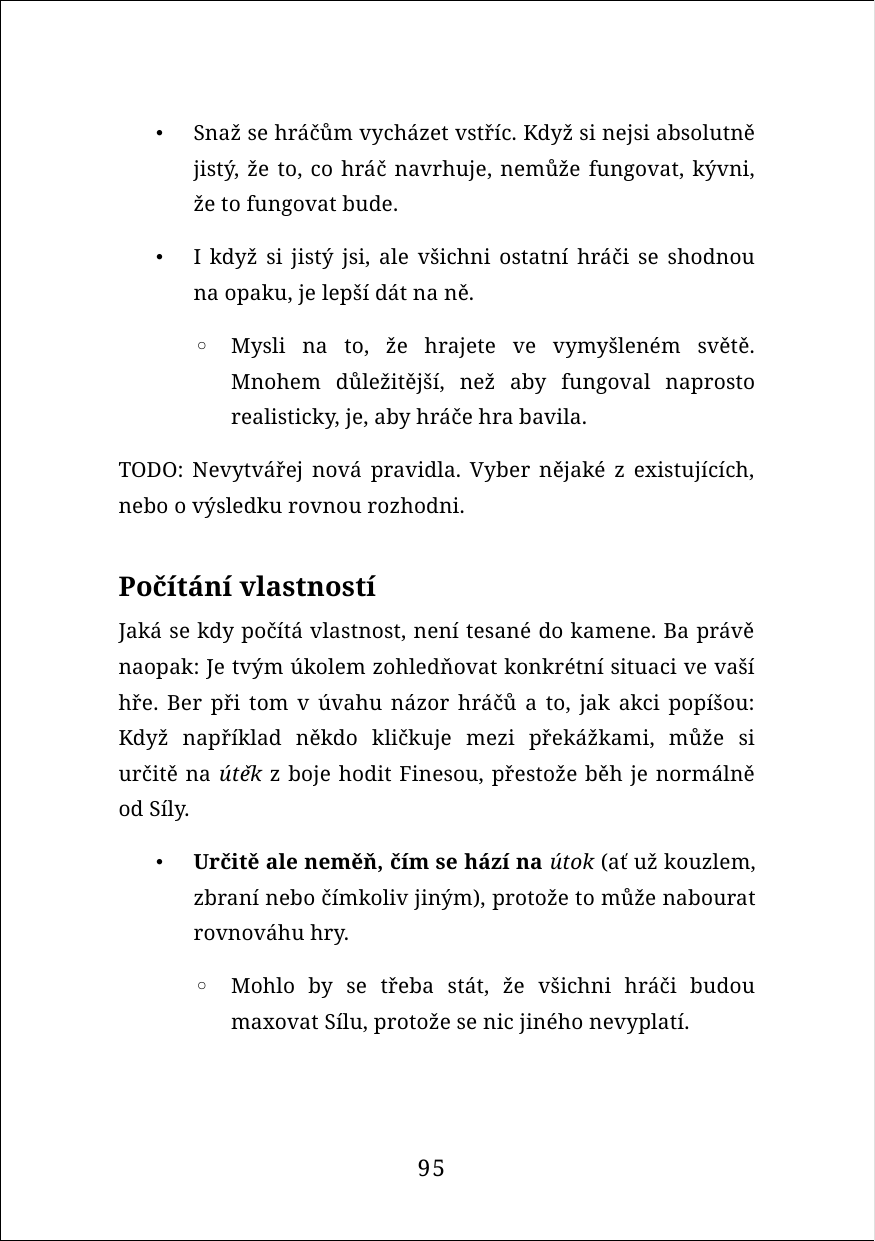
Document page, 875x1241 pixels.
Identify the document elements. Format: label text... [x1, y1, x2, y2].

text Jaká se kdy počítá vlastnost, není tesané do kamene. Ba právě naopak: Je tvým úkolem zohledňovat konkrétní situaci ve vaší hře. Ber při tom v úvahu názor hráčů a to, jak akci popíšou: Když například někdo kličkuje mezi překážkami, může si určitě na útěk z boje hodit Finesou, přestože běh je normálně od Síly. [118, 617, 756, 823]
subtitle Počítání vlastností [118, 568, 756, 605]
text TODO: Nevytvářej nová pravidla. Vyber nějaké z existujících, nebo o výsledku rovnou rozhodni. [118, 456, 756, 519]
list Snaž se hráčům vycházet vstříc. Když si nejsi absolutně jistý, že to, co hráč navrhuje, nemůže fungovat, kývni, že to fungovat bude. [156, 118, 756, 218]
list I když si jistý jsi, ale všichni ostatní hráči se shodnou na opaku, je lepší dát na ně. [156, 242, 756, 306]
list Mysli na to, že hrajete ve vymyšleném světě. Mnohem důležitější, než aby fungoval naprosto realisticky, je, aby hráče hra bavila. [193, 331, 756, 431]
list Mohlo by se třeba stát, že všichni hráči budou maxovat Sílu, protože se nic jiného nevyplatí. [193, 972, 756, 1036]
list Určitě ale neměň, čím se hází na útok (ať už kouzlem, zbraní nebo čímkoliv jiným), protože to může nabourat rovnováhu hry. [156, 847, 756, 947]
